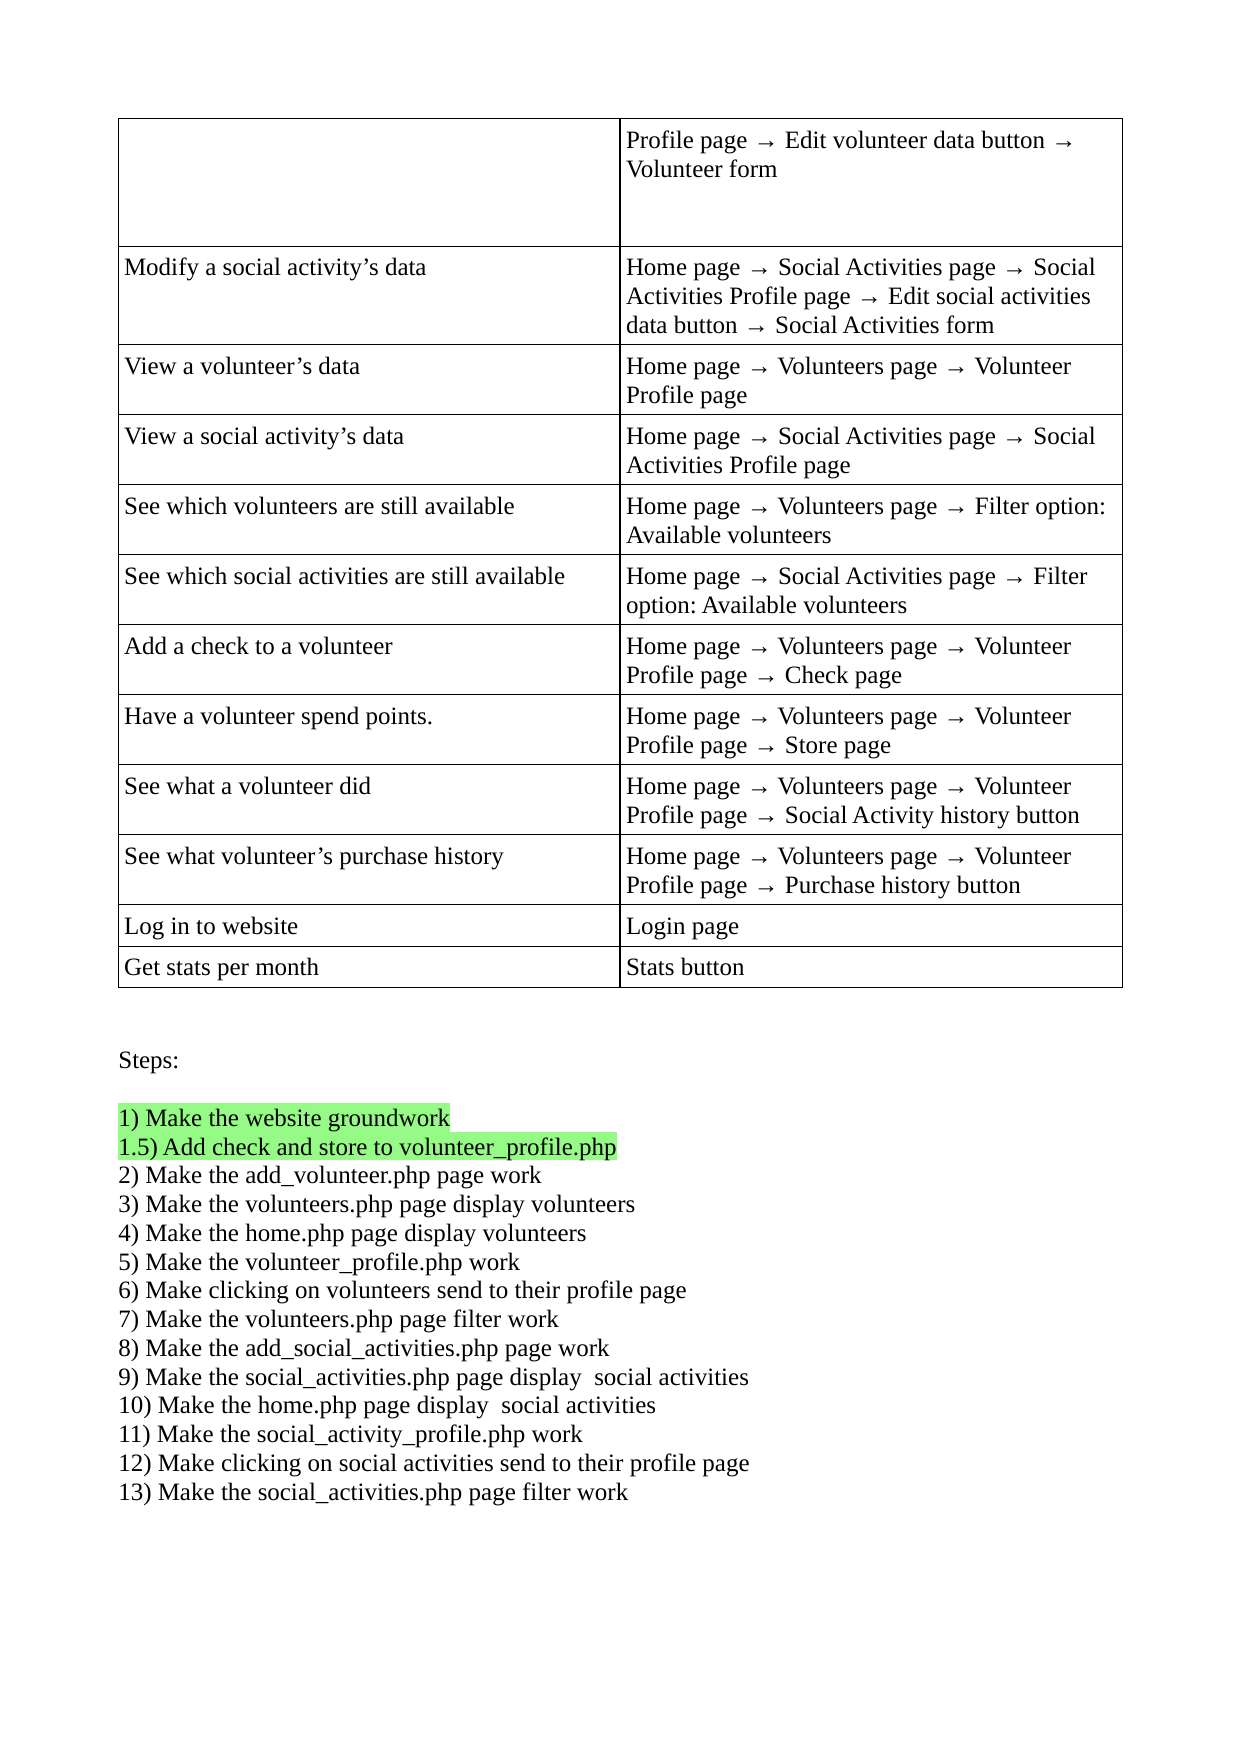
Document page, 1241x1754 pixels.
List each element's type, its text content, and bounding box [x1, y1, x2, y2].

table_cell [119, 119, 619, 246]
table_cell See what volunteer’s purchase history [119, 835, 619, 904]
text 1.5) Add check and store to volunteer_profile.php [118, 1132, 1122, 1160]
table_cell See which social activities are still available [119, 555, 619, 624]
table_cell Home page → Volunteers page → Volunteer Profile page → Purchase history button [621, 835, 1122, 904]
table_cell Profile page → Edit volunteer data button → Volunteer form [621, 119, 1122, 246]
text 3) Make the volunteers.php page display volunteers [118, 1189, 1122, 1218]
table_cell Get stats per month [119, 947, 619, 987]
text 11) Make the social_activity_profile.php work [118, 1419, 1122, 1448]
table_cell Log in to website [119, 905, 619, 946]
text 8) Make the add_social_activities.php page work [118, 1333, 1122, 1362]
table_cell Login page [621, 905, 1122, 946]
table_cell Home page → Volunteers page → Volunteer Profile page → Social Activity history button [621, 765, 1122, 834]
text 4) Make the home.php page display volunteers [118, 1218, 1122, 1247]
table_cell See what a volunteer did [119, 765, 619, 834]
table_cell Home page → Social Activities page → Social Activities Profile page [621, 415, 1122, 484]
text 5) Make the volunteer_profile.php work [118, 1247, 1122, 1275]
text 13) Make the social_activities.php page filter work [118, 1477, 1122, 1505]
text 7) Make the volunteers.php page filter work [118, 1304, 1122, 1333]
table_cell Have a volunteer spend points. [119, 695, 619, 764]
table_cell Home page → Volunteers page → Volunteer Profile page → Store page [621, 695, 1122, 764]
text 9) Make the social_activities.php page display social activities [118, 1362, 1122, 1390]
text 10) Make the home.php page display social activities [118, 1390, 1122, 1419]
table_cell Home page → Social Activities page → Social Activities Profile page → Edit social activities data button → Social Activities form [621, 247, 1122, 344]
table_cell See which volunteers are still available [119, 485, 619, 554]
table_cell Home page → Volunteers page → Filter option: Available volunteers [621, 485, 1122, 554]
table_cell Add a check to a volunteer [119, 625, 619, 694]
table_cell View a social activity’s data [119, 415, 619, 484]
table_cell Home page → Volunteers page → Volunteer Profile page → Check page [621, 625, 1122, 694]
text 6) Make clicking on volunteers send to their profile page [118, 1275, 1122, 1304]
text 2) Make the add_volunteer.php page work [118, 1160, 1122, 1189]
table_cell Modify a social activity’s data [119, 247, 619, 344]
text 1) Make the website groundwork [118, 1103, 1122, 1132]
text 12) Make clicking on social activities send to their profile page [118, 1448, 1122, 1477]
table_cell Stats button [621, 947, 1122, 987]
text Steps: [118, 1045, 1122, 1074]
table_cell View a volunteer’s data [119, 345, 619, 414]
table_cell Home page → Social Activities page → Filter option: Available volunteers [621, 555, 1122, 624]
table_cell Home page → Volunteers page → Volunteer Profile page [621, 345, 1122, 414]
